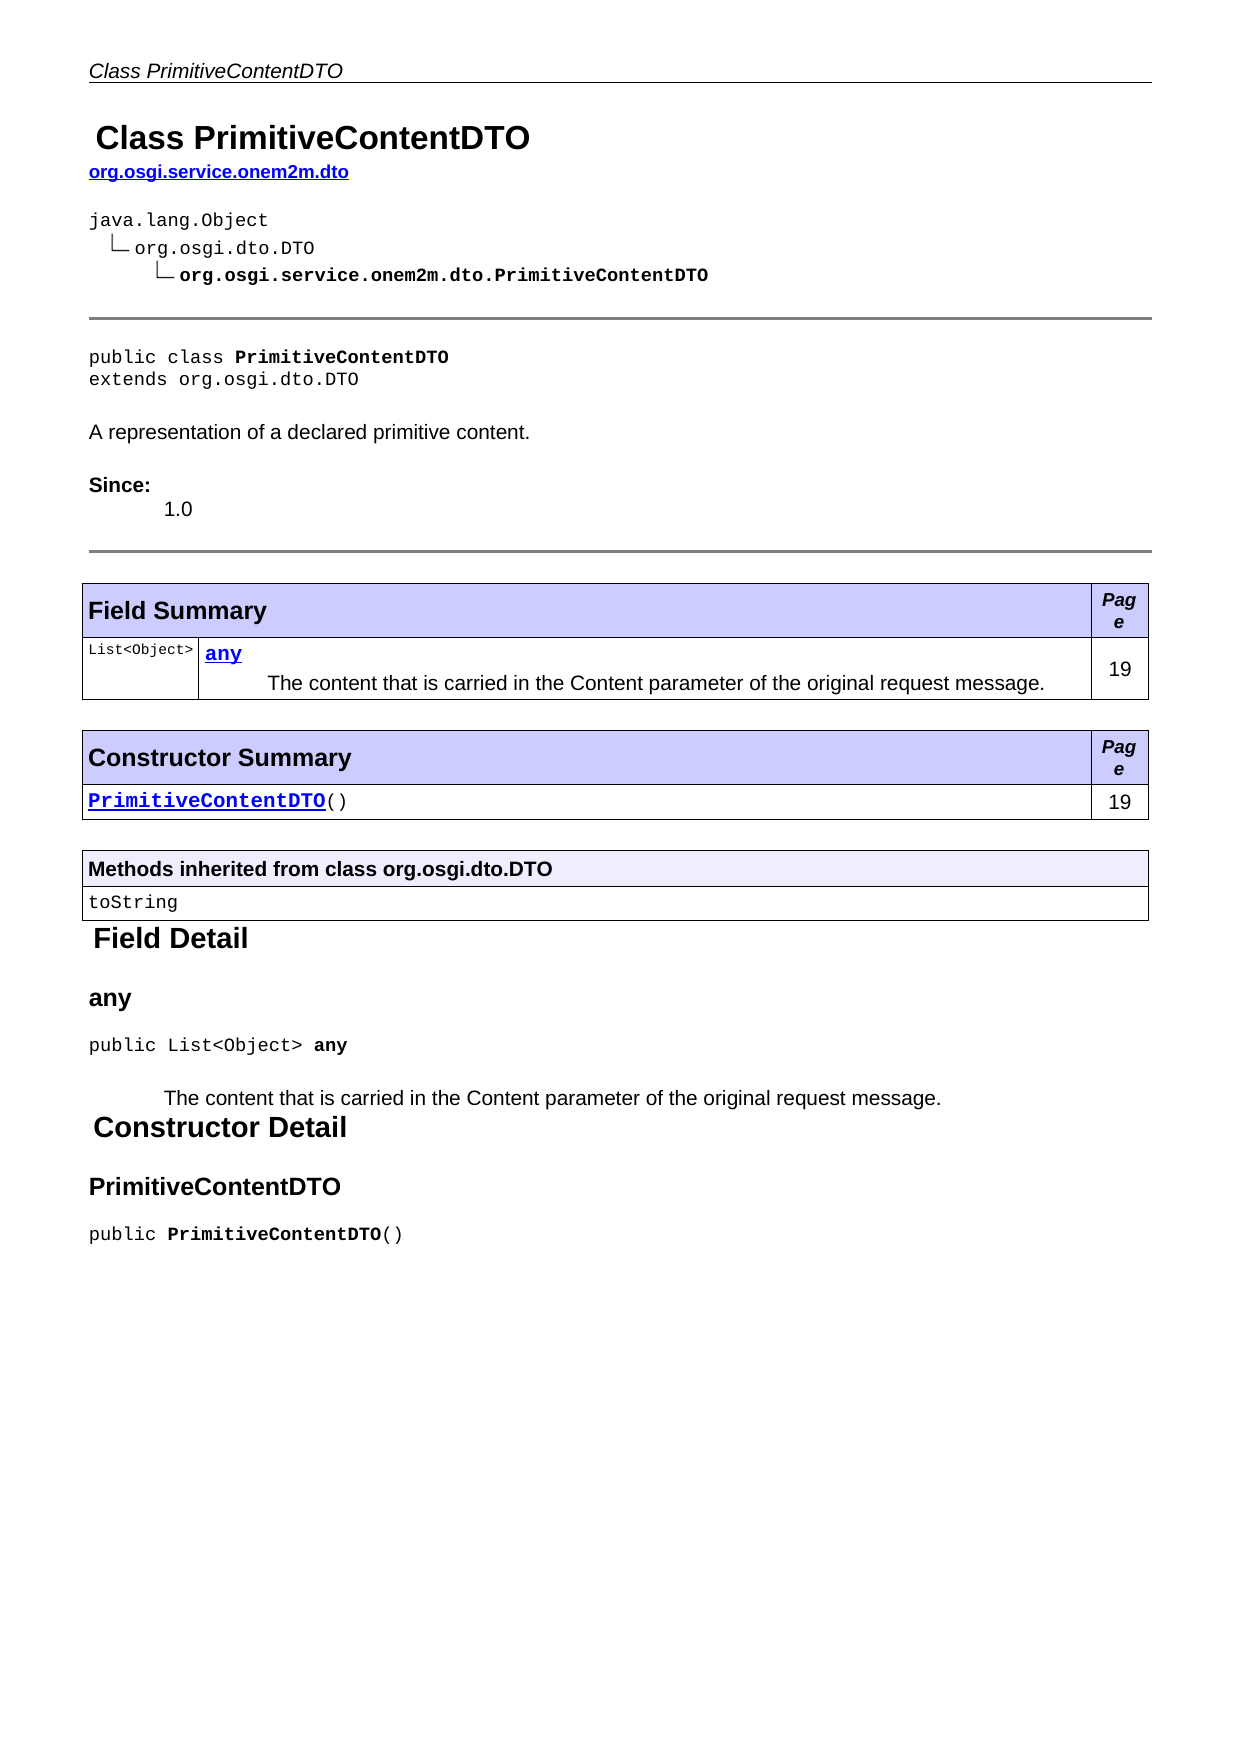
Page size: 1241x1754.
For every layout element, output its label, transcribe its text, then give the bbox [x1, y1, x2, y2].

table_header Page [1092, 731, 1148, 784]
text org.osgi.dto.DTO [88, 232, 1152, 260]
picture [111, 232, 135, 255]
subtitle Constructor Detail [93, 1110, 1147, 1143]
table_cell PrimitiveContentDTO() [83, 785, 1091, 819]
table_cell toString [83, 887, 1148, 919]
text A representation of a declared primitive content. [88, 420, 1152, 444]
table_header Constructor Summary [83, 731, 1091, 784]
subtitle Field Detail [93, 921, 1147, 954]
text org.osgi.service.onem2m.dto [88, 160, 1152, 182]
text org.osgi.service.onem2m.dto.PrimitiveContentDTO [88, 260, 1152, 287]
table_cell any The content that is carried in the Content parameter of the original request message. [199, 638, 1091, 699]
table_header Methods inherited from class org.osgi.dto.DTO [83, 851, 1148, 886]
subtitle any [88, 982, 1152, 1011]
text Since: [88, 473, 1152, 497]
text The content that is carried in the Content parameter of the original request message. [163, 1086, 1152, 1110]
table_header Field Summary [83, 584, 1091, 637]
text extends org.osgi.dto.DTO [88, 369, 1152, 391]
table_cell List<Object> [83, 638, 198, 699]
table_header Page [1092, 584, 1148, 637]
text java.lang.Object [88, 211, 1152, 232]
text public class PrimitiveContentDTO [88, 348, 1152, 369]
table_cell 18 [1092, 638, 1148, 699]
text public PrimitiveContentDTO() [88, 1224, 1152, 1246]
text 1.0 [163, 497, 1152, 521]
text public List<Object> any [88, 1035, 1152, 1057]
table_cell 18 [1092, 785, 1148, 819]
subtitle Class PrimitiveContentDTO [95, 118, 1145, 157]
picture [156, 260, 180, 282]
subtitle PrimitiveContentDTO [88, 1172, 1152, 1200]
